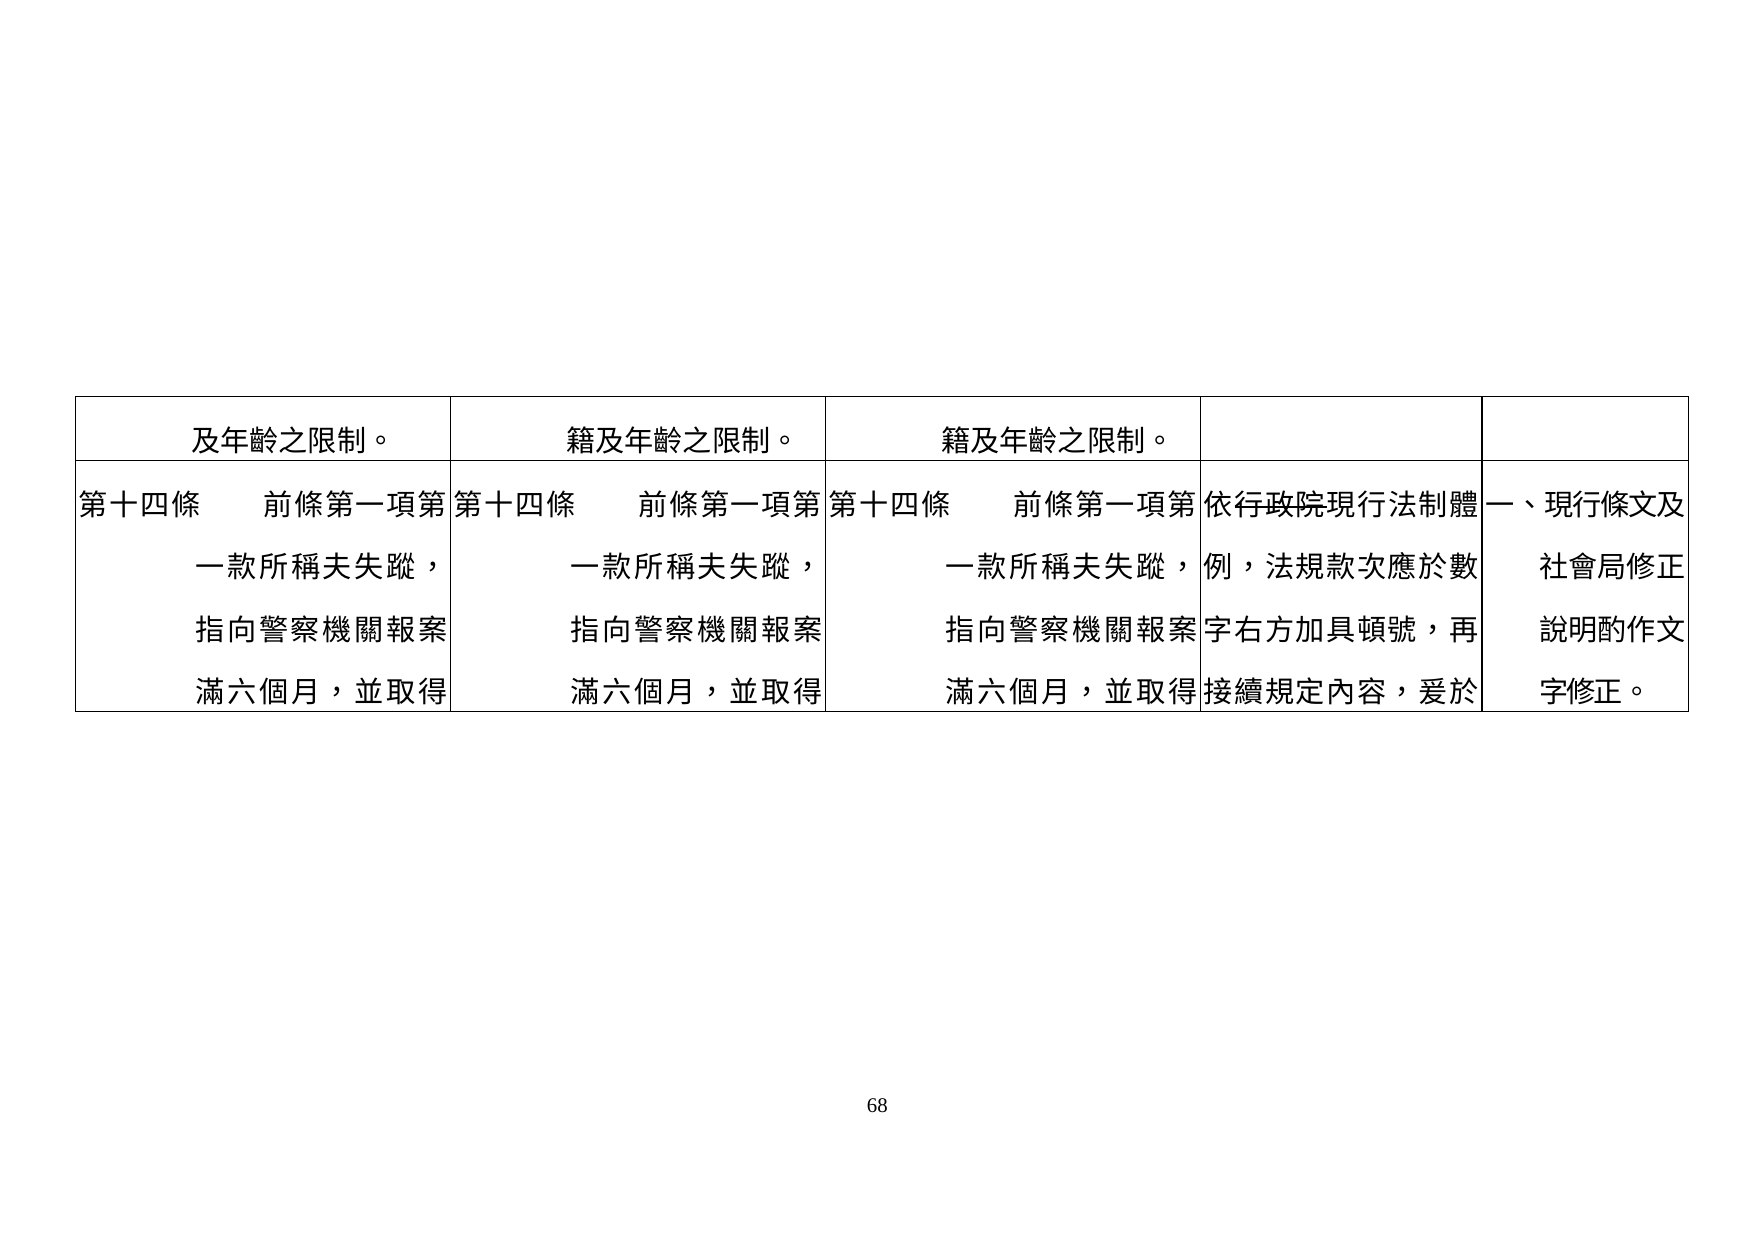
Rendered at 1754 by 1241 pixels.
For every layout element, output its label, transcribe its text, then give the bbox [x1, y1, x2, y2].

table_cell 第十四條 前條第一項第一款所稱夫失蹤，指向警察機關報案滿六個月，並取得 [826, 461, 1200, 711]
table_cell 一、現行條文及社會局修正說明酌作文字修正。 [1483, 461, 1688, 711]
table_cell 第十四條 前條第一項第一款所稱夫失蹤，指向警察機關報案滿六個月，並取得 [76, 461, 450, 711]
table_cell 第十四條 前條第一項第一款所稱夫失蹤，指向警察機關報案滿六個月，並取得 [451, 461, 825, 711]
table_cell [1483, 397, 1688, 460]
table_cell 及年齡之限制。 [76, 397, 450, 460]
table_cell 依行政院現行法制體例，法規款次應於數字右方加具頓號，再接續規定內容，爰於 [1201, 461, 1481, 711]
table_cell [1201, 397, 1481, 460]
table_cell 籍及年齡之限制。 [451, 397, 825, 460]
table_cell 籍及年齡之限制。 [826, 397, 1200, 460]
